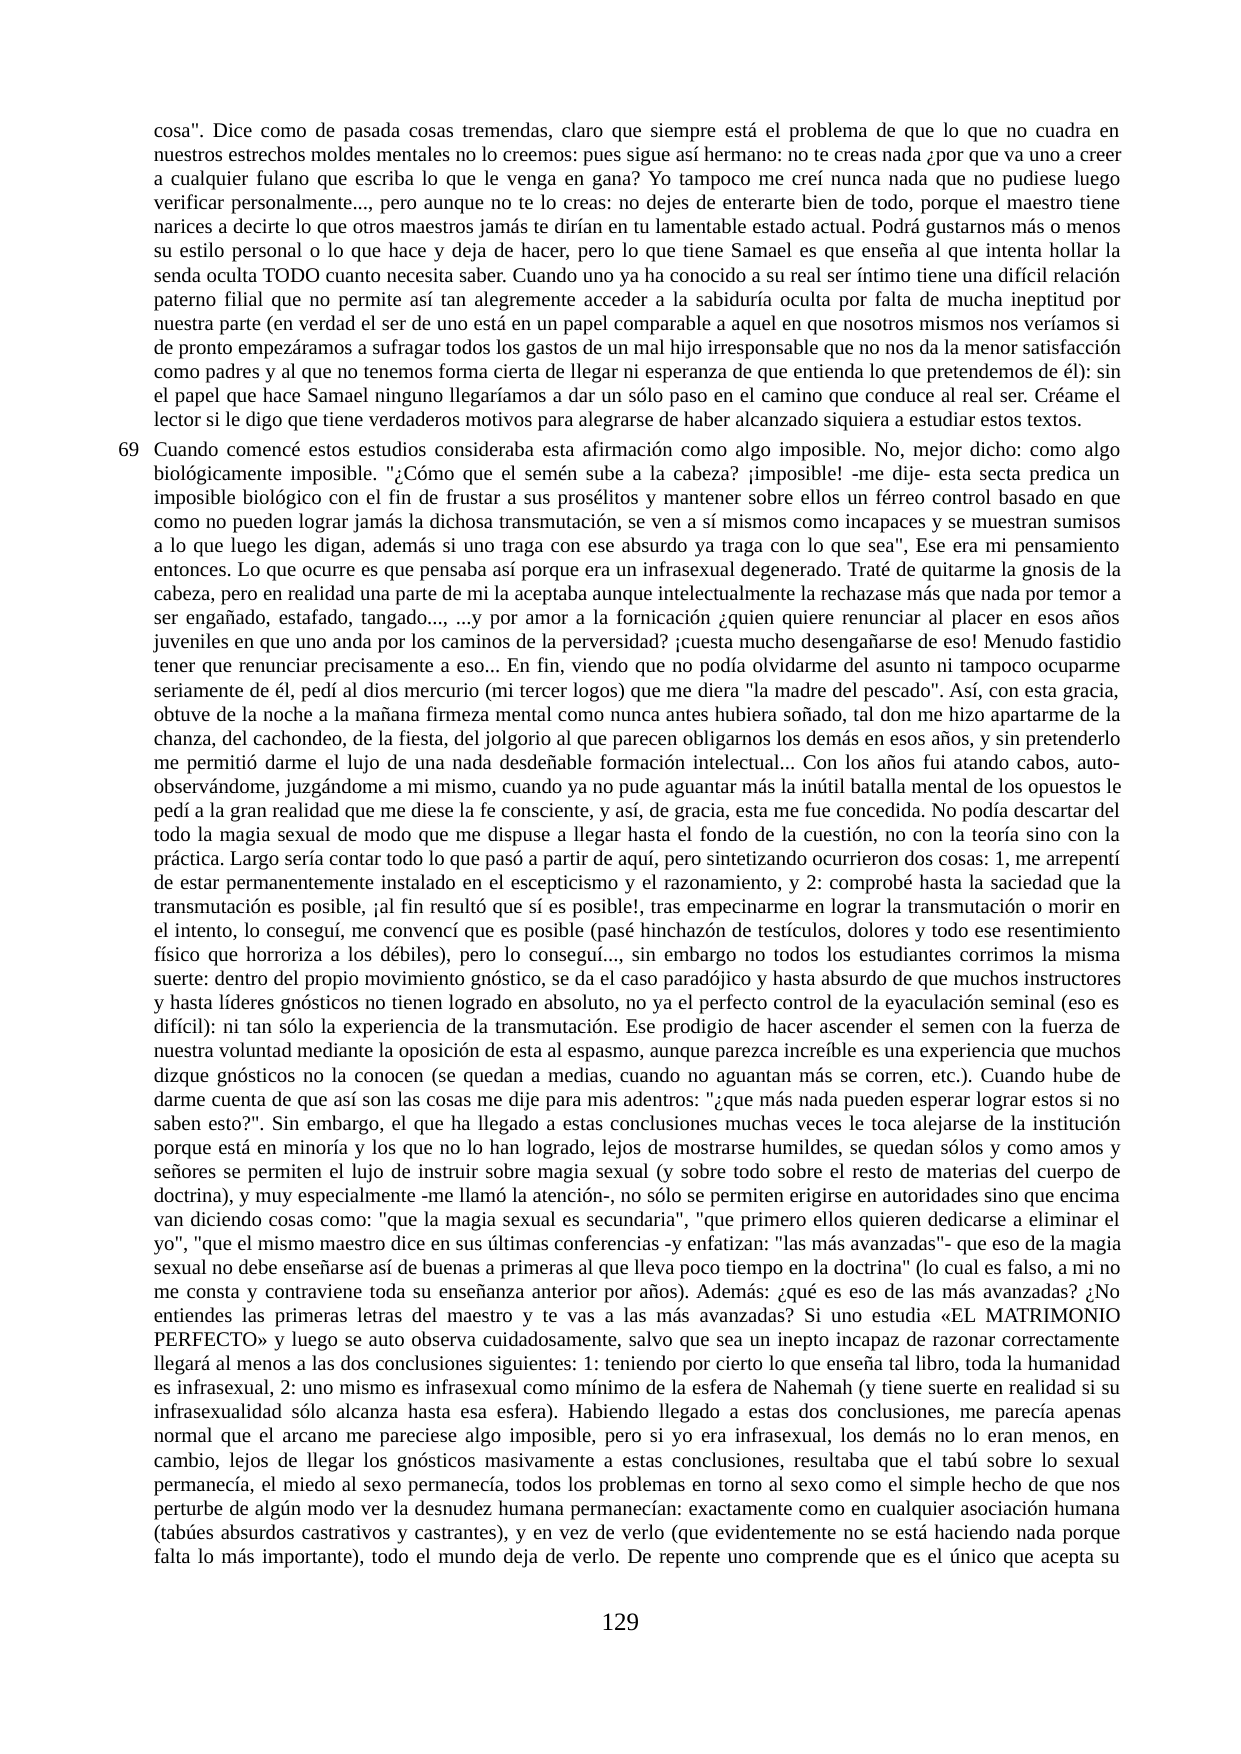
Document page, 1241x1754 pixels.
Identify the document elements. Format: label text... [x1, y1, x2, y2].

text cosa". Dice como de pasada cosas tremendas, claro que siempre está el problema de que lo que no cuadra en nuestros estrechos moldes mentales no lo creemos: pues sigue así hermano: no te creas nada ¿por que va uno a creer a cualquier fulano que escriba lo que le venga en gana? Yo tampoco me creí nunca nada que no pudiese luego verificar personalmente..., pero aunque no te lo creas: no dejes de enterarte bien de todo, porque el maestro tiene narices a decirte lo que otros maestros jamás te dirían en tu lamentable estado actual. Podrá gustarnos más o menos su estilo personal o lo que hace y deja de hacer, pero lo que tiene Samael es que enseña al que intenta hollar la senda oculta TODO cuanto necesita saber. Cuando uno ya ha conocido a su real ser íntimo tiene una difícil relación paterno filial que no permite así tan alegremente acceder a la sabiduría oculta por falta de mucha ineptitud por nuestra parte (en verdad el ser de uno está en un papel comparable a aquel en que nosotros mismos nos veríamos si de pronto empezáramos a sufragar todos los gastos de un mal hijo irresponsable que no nos da la menor satisfacción como padres y al que no tenemos forma cierta de llegar ni esperanza de que entienda lo que pretendemos de él): sin el papel que hace Samael ninguno llegaríamos a dar un sólo paso en el camino que conduce al real ser. Créame el lector si le digo que tiene verdaderos motivos para alegrarse de haber alcanzado siquiera a estudiar estos textos. [118, 118, 1122, 431]
text Cuando comencé estos estudios consideraba esta afirmación como algo imposible. No, mejor dicho: como algo biológicamente imposible. "¿Cómo que el semén sube a la cabeza? ¡imposible! -me dije- esta secta predica un imposible biológico con el fin de frustar a sus prosélitos y mantener sobre ellos un férreo control basado en que como no pueden lograr jamás la dichosa transmutación, se ven a sí mismos como incapaces y se muestran sumisos a lo que luego les digan, además si uno traga con ese absurdo ya traga con lo que sea", Ese era mi pensamiento entonces. Lo que ocurre es que pensaba así porque era un infrasexual degenerado. Traté de quitarme la gnosis de la cabeza, pero en realidad una parte de mi la aceptaba aunque intelectualmente la rechazase más que nada por temor a ser engañado, estafado, tangado..., ...y por amor a la fornicación ¿quien quiere renunciar al placer en esos años juveniles en que uno anda por los caminos de la perversidad? ¡cuesta mucho desengañarse de eso! Menudo fastidio tener que renunciar precisamente a eso... En fin, viendo que no podía olvidarme del asunto ni tampoco ocuparme seriamente de él, pedí al dios mercurio (mi tercer logos) que me diera "la madre del pescado". Así, con esta gracia, obtuve de la noche a la mañana firmeza mental como nunca antes hubiera soñado, tal don me hizo apartarme de la chanza, del cachondeo, de la fiesta, del jolgorio al que parecen obligarnos los demás en esos años, y sin pretenderlo me permitió darme el lujo de una nada desdeñable formación intelectual... Con los años fui atando cabos, auto-observándome, juzgándome a mi mismo, cuando ya no pude aguantar más la inútil batalla mental de los opuestos le pedí a la gran realidad que me diese la fe consciente, y así, de gracia, esta me fue concedida. No podía descartar del todo la magia sexual de modo que me dispuse a llegar hasta el fondo de la cuestión, no con la teoría sino con la práctica. Largo sería contar todo lo que pasó a partir de aquí, pero sintetizando ocurrieron dos cosas: 1, me arrepentí de estar permanentemente instalado en el escepticismo y el razonamiento, y 2: comprobé hasta la saciedad que la transmutación es posible, ¡al fin resultó que sí es posible!, tras empecinarme en lograr la transmutación o morir en el intento, lo conseguí, me convencí que es posible (pasé hinchazón de testículos, dolores y todo ese resentimiento físico que horroriza a los débiles), pero lo conseguí..., sin embargo no todos los estudiantes corrimos la misma suerte: dentro del propio movimiento gnóstico, se da el caso paradójico y hasta absurdo de que muchos instructores y hasta líderes gnósticos no tienen logrado en absoluto, no ya el perfecto control de la eyaculación seminal (eso es difícil): ni tan sólo la experiencia de la transmutación. Ese prodigio de hacer ascender el semen con la fuerza de nuestra voluntad mediante la oposición de esta al espasmo, aunque parezca increíble es una experiencia que muchos dizque gnósticos no la conocen (se quedan a medias, cuando no aguantan más se corren, etc.). Cuando hube de darme cuenta de que así son las cosas me dije para mis adentros: "¿que más nada pueden esperar lograr estos si no saben esto?". Sin embargo, el que ha llegado a estas conclusiones muchas veces le toca alejarse de la institución porque está en minoría y los que no lo han logrado, lejos de mostrarse humildes, se quedan sólos y como amos y señores se permiten el lujo de instruir sobre magia sexual (y sobre todo sobre el resto de materias del cuerpo de doctrina), y muy especialmente -me llamó la atención-, no sólo se permiten erigirse en autoridades sino que encima van diciendo cosas como: "que la magia sexual es secundaria", "que primero ellos quieren dedicarse a eliminar el yo", "que el mismo maestro dice en sus últimas conferencias -y enfatizan: "las más avanzadas"- que eso de la magia sexual no debe enseñarse así de buenas a primeras al que lleva poco tiempo en la doctrina" (lo cual es falso, a mi no me consta y contraviene toda su enseñanza anterior por años). Además: ¿qué es eso de las más avanzadas? ¿No entiendes las primeras letras del maestro y te vas a las más avanzadas? Si uno estudia «EL MATRIMONIO PERFECTO» y luego se auto observa cuidadosamente, salvo que sea un inepto incapaz de razonar correctamente llegará al menos a las dos conclusiones siguientes: 1: teniendo por cierto lo que enseña tal libro, toda la humanidad es infrasexual, 2: uno mismo es infrasexual como mínimo de la esfera de Nahemah (y tiene suerte en realidad si su infrasexualidad sólo alcanza hasta esa esfera). Habiendo llegado a estas dos conclusiones, me parecía apenas normal que el arcano me pareciese algo imposible, pero si yo era infrasexual, los demás no lo eran menos, en cambio, lejos de llegar los gnósticos masivamente a estas conclusiones, resultaba que el tabú sobre lo sexual permanecía, el miedo al sexo permanecía, todos los problemas en torno al sexo como el simple hecho de que nos perturbe de algún modo ver la desnudez humana permanecían: exactamente como en cualquier asociación humana (tabúes absurdos castrativos y castrantes), y en vez de verlo (que evidentemente no se está haciendo nada porque falta lo más importante), todo el mundo deja de verlo. De repente uno comprende que es el único que acepta su [118, 437, 1122, 1568]
